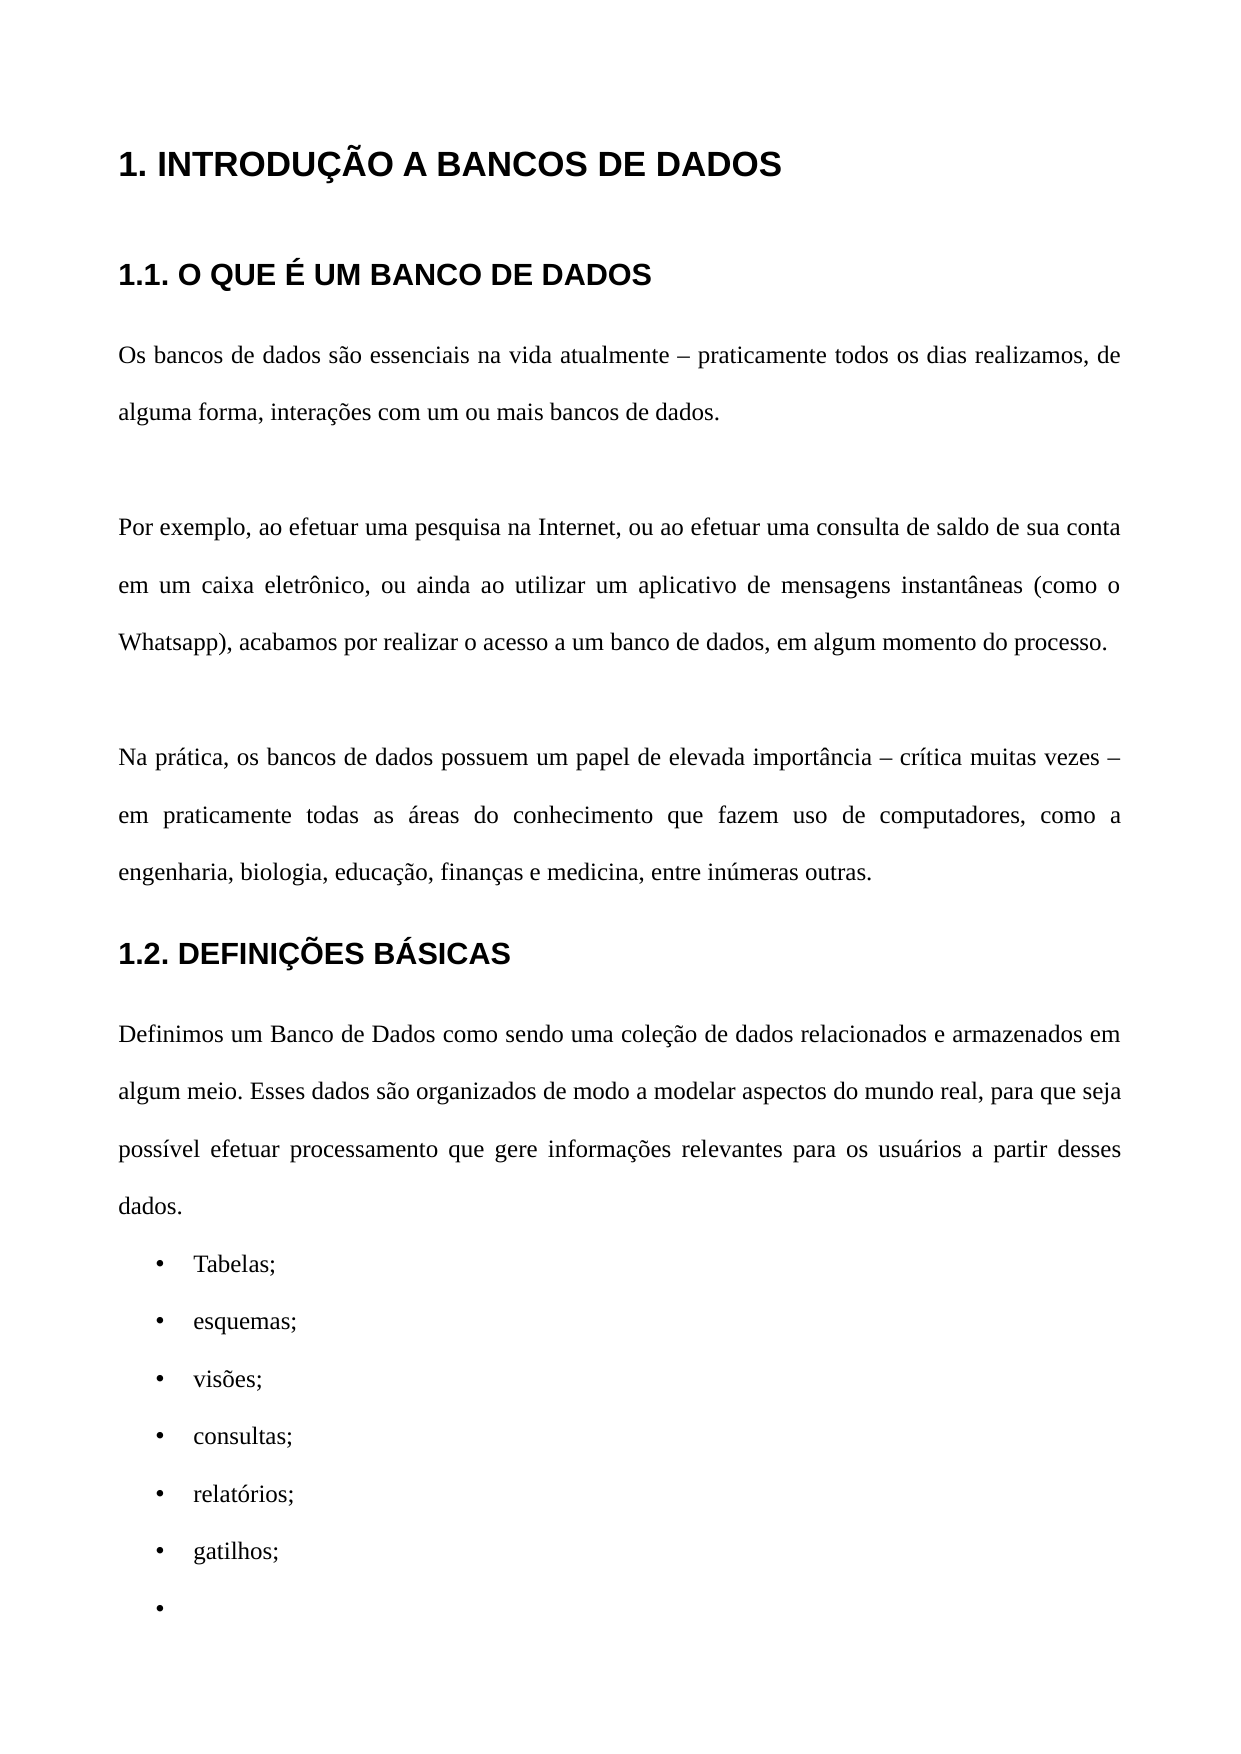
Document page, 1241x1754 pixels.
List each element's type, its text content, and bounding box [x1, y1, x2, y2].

subtitle 1.1. O que é um Banco de Dados [118, 257, 1122, 292]
subtitle 1. Introdução a Bancos de Dados [118, 143, 1122, 183]
text Definimos um Banco de Dados como sendo uma coleção de dados relacionados e armazenados em algum meio. Esses dados são organizados de modo a modelar aspectos do mundo real, para que seja possível efetuar processamento que gere informações relevantes para os usuários a partir desses dados. [118, 1019, 1122, 1220]
list gatilhos; [156, 1536, 1122, 1565]
list visões; [156, 1364, 1122, 1393]
text Por exemplo, ao efetuar uma pesquisa na Internet, ou ao efetuar uma consulta de saldo de sua conta em um caixa eletrônico, ou ainda ao utilizar um aplicativo de mensagens instantâneas (como o Whatsapp), acabamos por realizar o acesso a um banco de dados, em algum momento do processo. [118, 512, 1122, 656]
list esquemas; [156, 1306, 1122, 1335]
list consultas; [156, 1421, 1122, 1450]
subtitle 1.2. DEFINIÇÕES BÁSICAS [118, 936, 1122, 971]
text Os bancos de dados são essenciais na vida atualmente – praticamente todos os dias realizamos, de alguma forma, interações com um ou mais bancos de dados. [118, 340, 1122, 426]
list relatórios; [156, 1479, 1122, 1508]
text Na prática, os bancos de dados possuem um papel de elevada importância – crítica muitas vezes – em praticamente todas as áreas do conhecimento que fazem uso de computadores, como a engenharia, biologia, educação, finanças e medicina, entre inúmeras outras. [118, 742, 1122, 886]
list Tabelas; [156, 1249, 1122, 1278]
